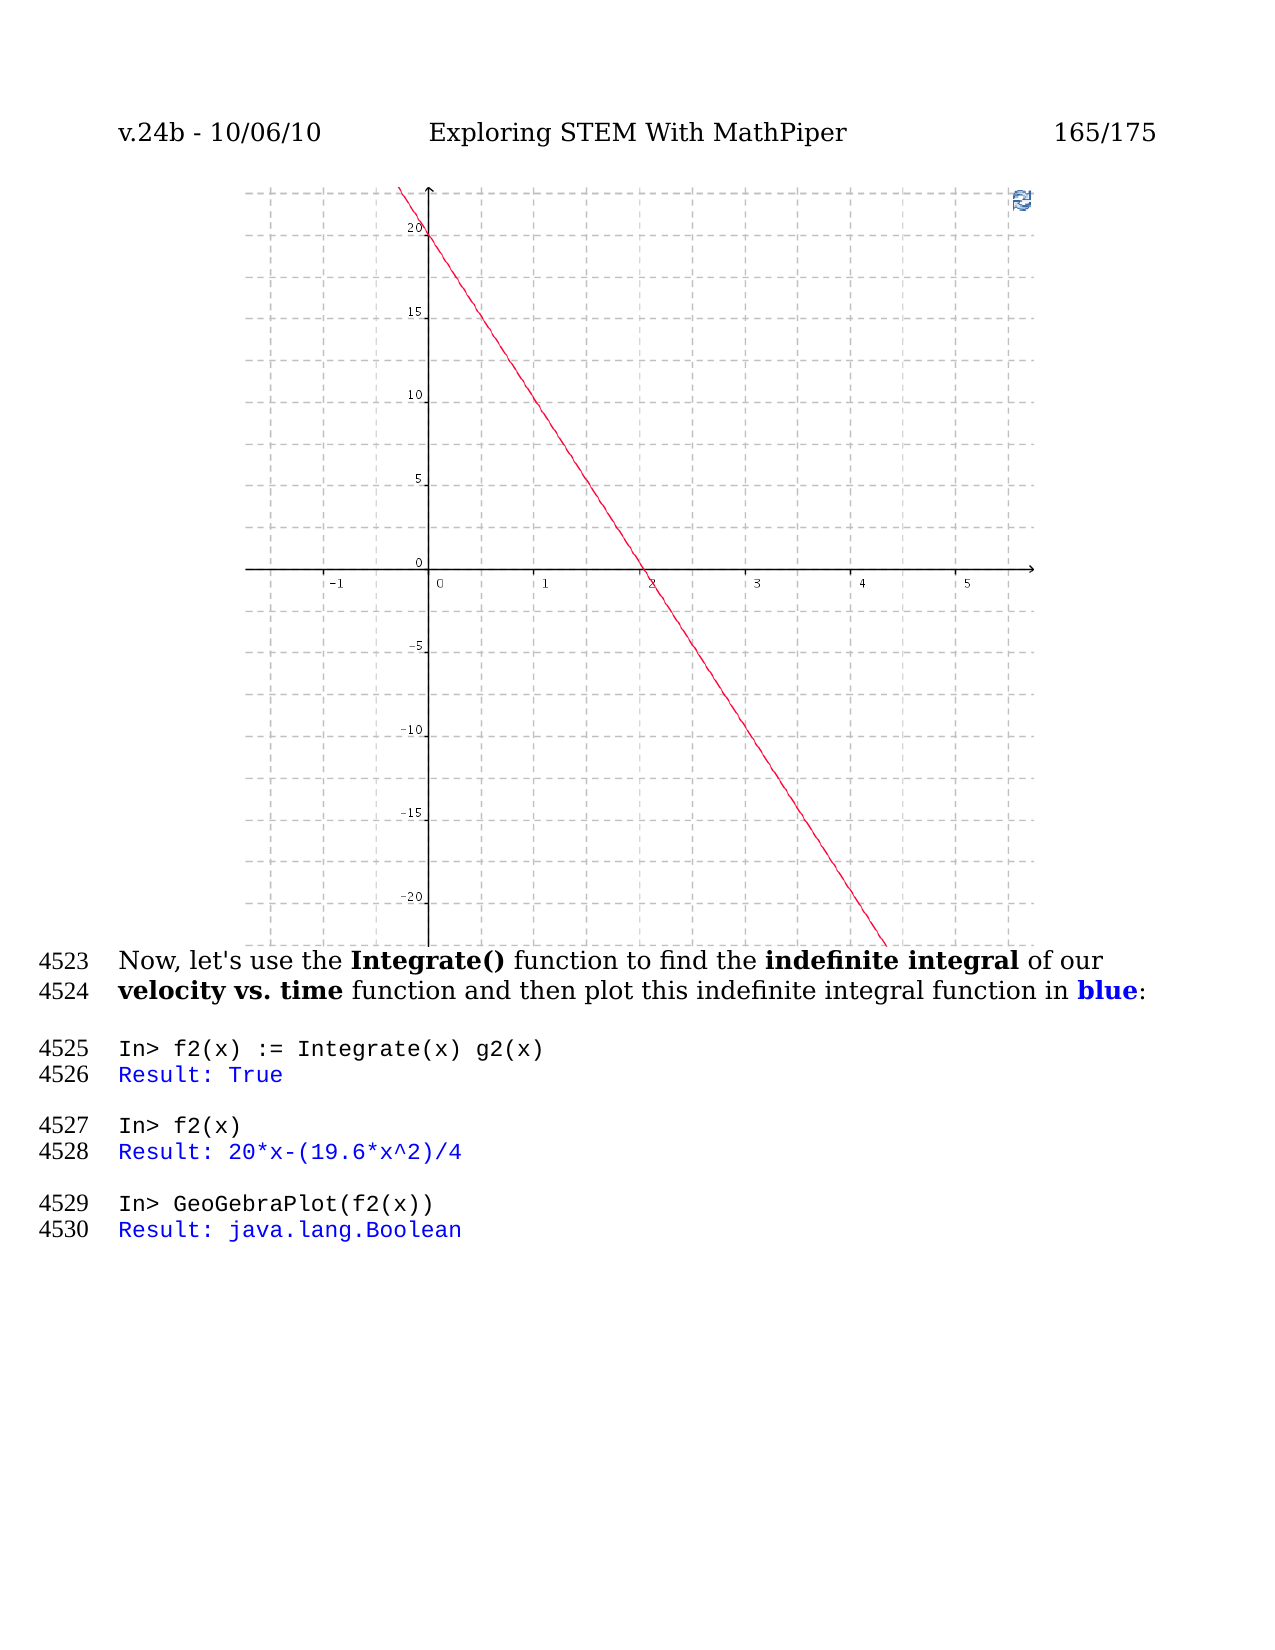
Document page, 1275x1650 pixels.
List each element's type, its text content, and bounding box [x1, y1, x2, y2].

picture [245, 187, 1034, 947]
text Result: java.lang.Boolean [118, 1218, 1157, 1244]
text In> GeoGebraPlot(f2(x)) [118, 1193, 1157, 1218]
text In> f2(x) [118, 1115, 1157, 1141]
text Now, let's use the Integrate() function to find the indefinite integral of our velocity vs. time function and then plot this indefinite integral function in blue: [118, 882, 1157, 1005]
text Result: True [118, 1063, 1157, 1089]
text In> f2(x) := Integrate(x) g2(x) [118, 1037, 1157, 1063]
text Result: 20*x-(19.6*x^2)/4 [118, 1141, 1157, 1167]
